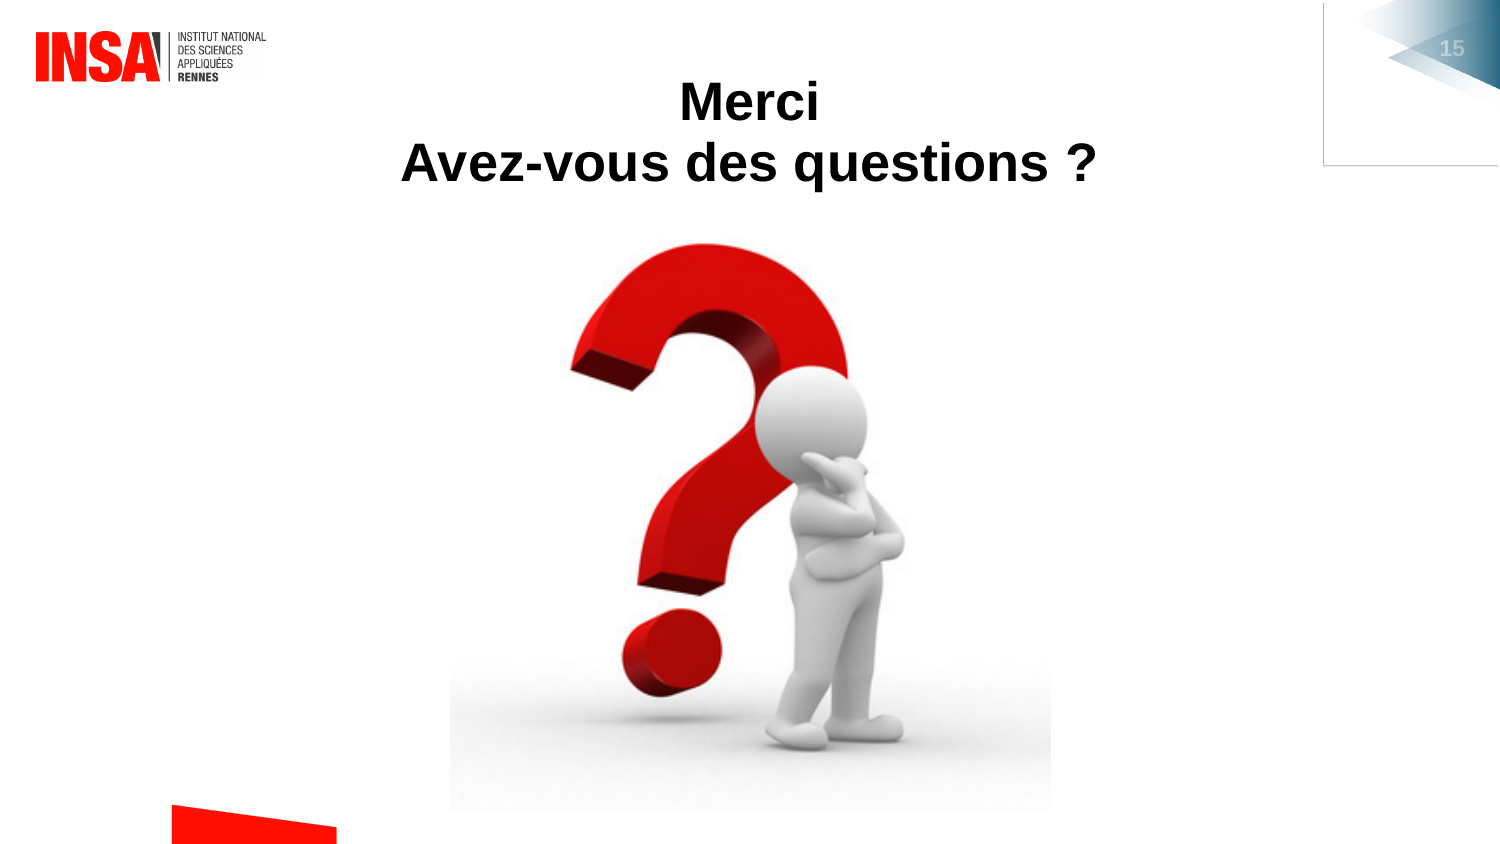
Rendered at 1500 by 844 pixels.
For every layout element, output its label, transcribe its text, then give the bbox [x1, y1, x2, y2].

text_box [1349, 0, 1500, 90]
picture [36, 31, 266, 64]
picture [450, 211, 1051, 812]
text_box Merci Avez-vous des questions ? [0, 64, 1500, 201]
